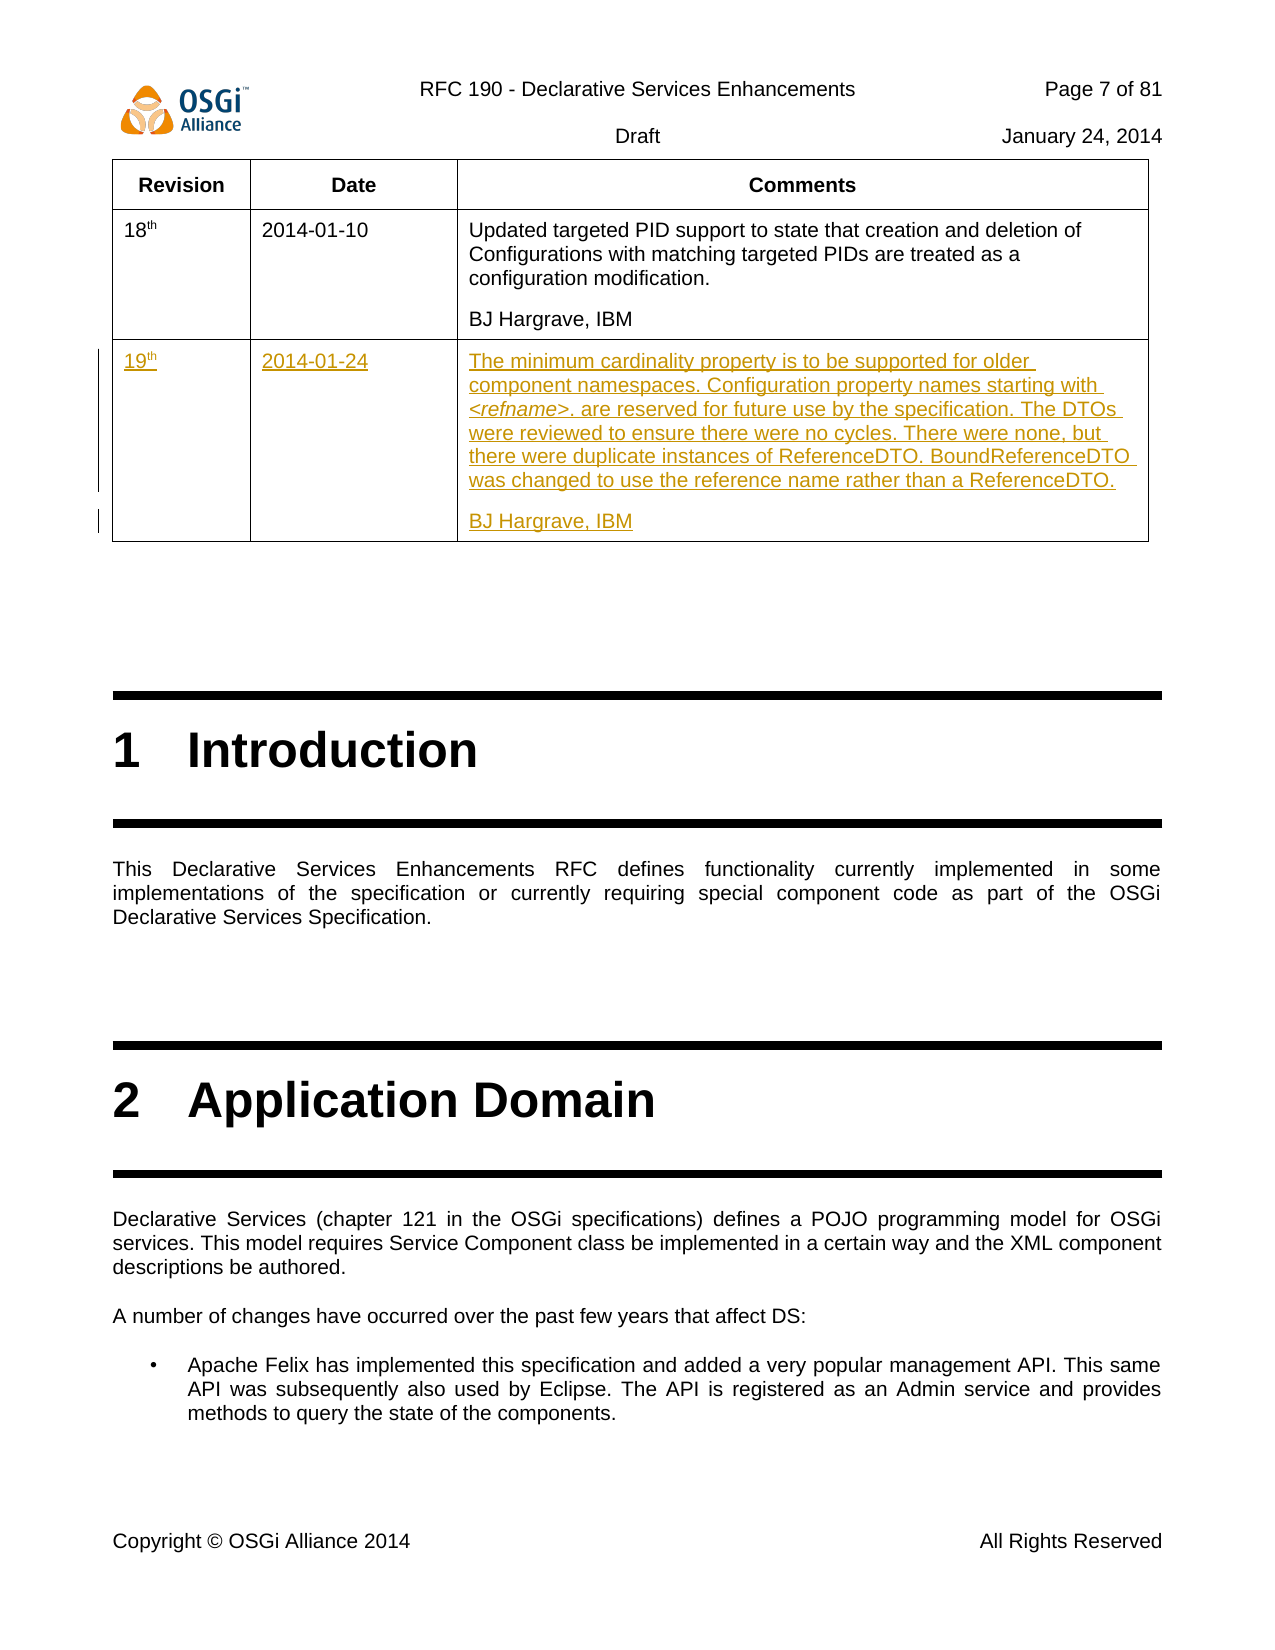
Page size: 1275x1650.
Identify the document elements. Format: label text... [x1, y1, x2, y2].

table_cell 2014-01-24 [251, 340, 457, 541]
subtitle Application Domain [112, 1042, 1162, 1178]
text A number of changes have occurred over the past few years that affect DS: [112, 1304, 1162, 1328]
table_cell Updated targeted PID support to state that creation and deletion of Configurations with matching targeted PIDs are treated as a configuration modification. BJ Hargrave, IBM [458, 210, 1148, 339]
table_cell 2014-01-10 [251, 210, 457, 339]
table_header Comments [458, 160, 1148, 209]
subtitle Introduction [112, 692, 1162, 828]
text This Declarative Services Enhancements RFC defines functionality currently implemented in some implementations of the specification or currently requiring special component code as part of the OSGi Declarative Services Specification. [112, 857, 1162, 929]
list Apache Felix has implemented this specification and added a very popular management API. This same API was subsequently also used by Eclipse. The API is registered as an Admin service and provides methods to query the state of the components. [150, 1353, 1162, 1425]
table_cell 18th [113, 210, 250, 339]
table_cell 19th [113, 340, 250, 541]
table_header Revision [113, 160, 250, 209]
table_header Date [251, 160, 457, 209]
table_cell The minimum cardinality property is to be supported for older component namespaces. Configuration property names starting with <refname>. are reserved for future use by the specification. The DTOs were reviewed to ensure there were no cycles. There were none, but there were duplicate instances of ReferenceDTO. BoundReferenceDTO was changed to use the reference name rather than a ReferenceDTO. BJ Hargrave, IBM [458, 340, 1148, 541]
picture [113, 78, 257, 142]
text Declarative Services (chapter 121 in the OSGi specifications) defines a POJO programming model for OSGi services. This model requires Service Component class be implemented in a certain way and the XML component descriptions be authored. [112, 1207, 1162, 1279]
